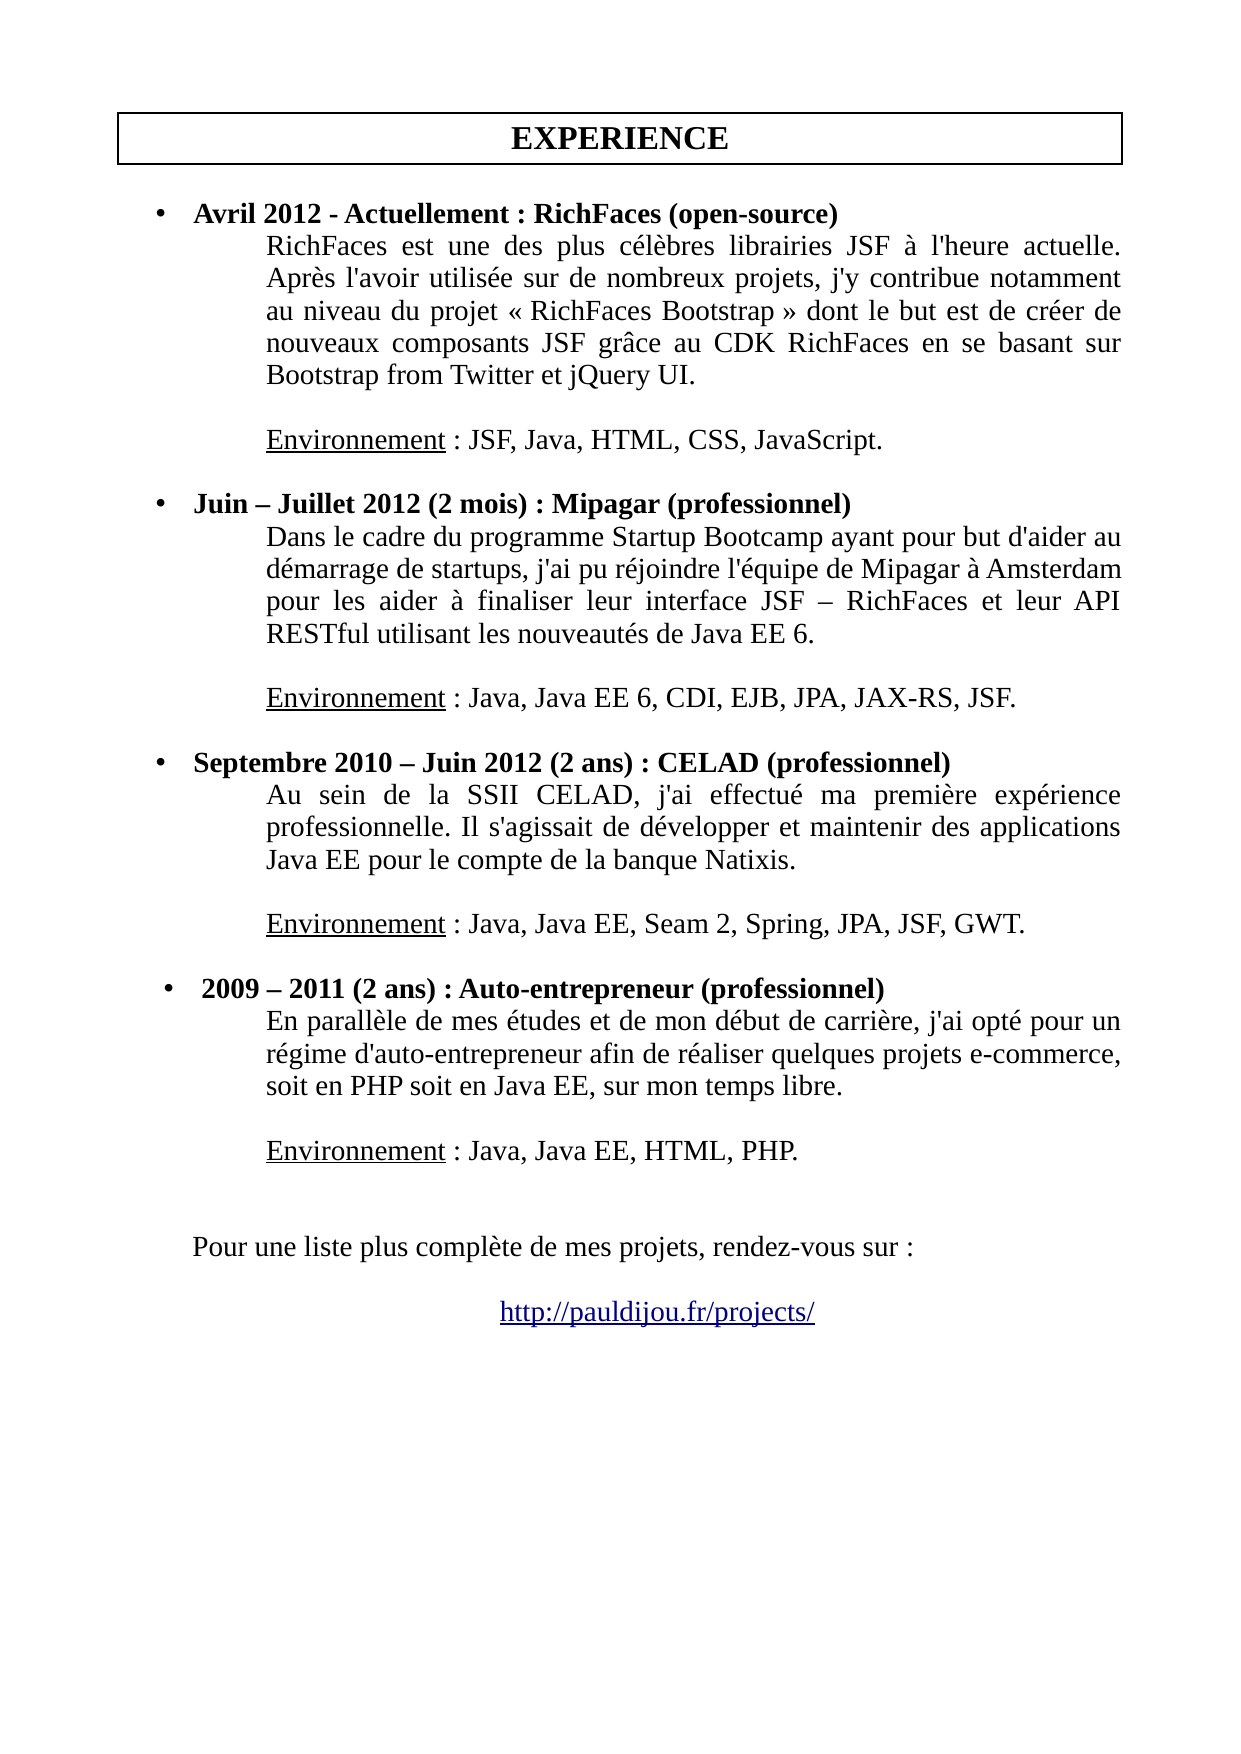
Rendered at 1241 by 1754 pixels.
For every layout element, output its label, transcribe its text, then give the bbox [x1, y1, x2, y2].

text Environnement : Java, Java EE 6, CDI, EJB, JPA, JAX-RS, JSF. [266, 682, 1122, 714]
text En parallèle de mes études et de mon début de carrière, j'ai opté pour un régime d'auto-entrepreneur afin de réaliser quelques projets e-commerce, soit en PHP soit en Java EE, sur mon temps libre. [266, 1005, 1122, 1102]
list 2009 – 2011 (2 ans) : Auto-entrepreneur (professionnel) [163, 972, 1122, 1005]
text Environnement : Java, Java EE, HTML, PHP. [266, 1134, 1122, 1166]
text RichFaces est une des plus célèbres librairies JSF à l'heure actuelle. Après l'avoir utilisée sur de nombreux projets, j'y contribue notamment au niveau du projet « RichFaces Bootstrap » dont le but est de créer de nouveaux composants JSF grâce au CDK RichFaces en se basant sur Bootstrap from Twitter et jQuery UI. [266, 229, 1122, 391]
text Pour une liste plus complète de mes projets, rendez-vous sur : [192, 1231, 1122, 1263]
text Environnement : JSF, Java, HTML, CSS, JavaScript. [266, 423, 1122, 455]
list Avril 2012 - Actuellement : RichFaces (open-source) [156, 197, 1122, 229]
text Au sein de la SSII CELAD, j'ai effectué ma première expérience professionnelle. Il s'agissait de développer et maintenir des applications Java EE pour le compte de la banque Natixis. [266, 778, 1122, 875]
text Environnement : Java, Java EE, Seam 2, Spring, JPA, JSF, GWT. [266, 908, 1122, 940]
table_header EXPERIENCE [119, 114, 1121, 163]
text http://pauldijou.fr/projects/ [192, 1295, 1122, 1328]
text Dans le cadre du programme Startup Bootcamp ayant pour but d'aider au démarrage de startups, j'ai pu réjoindre l'équipe de Mipagar à Amsterdam pour les aider à finaliser leur interface JSF – RichFaces et leur API RESTful utilisant les nouveautés de Java EE 6. [266, 520, 1122, 649]
list Septembre 2010 – Juin 2012 (2 ans) : CELAD (professionnel) [156, 746, 1122, 778]
list Juin – Juillet 2012 (2 mois) : Mipagar (professionnel) [156, 488, 1122, 520]
